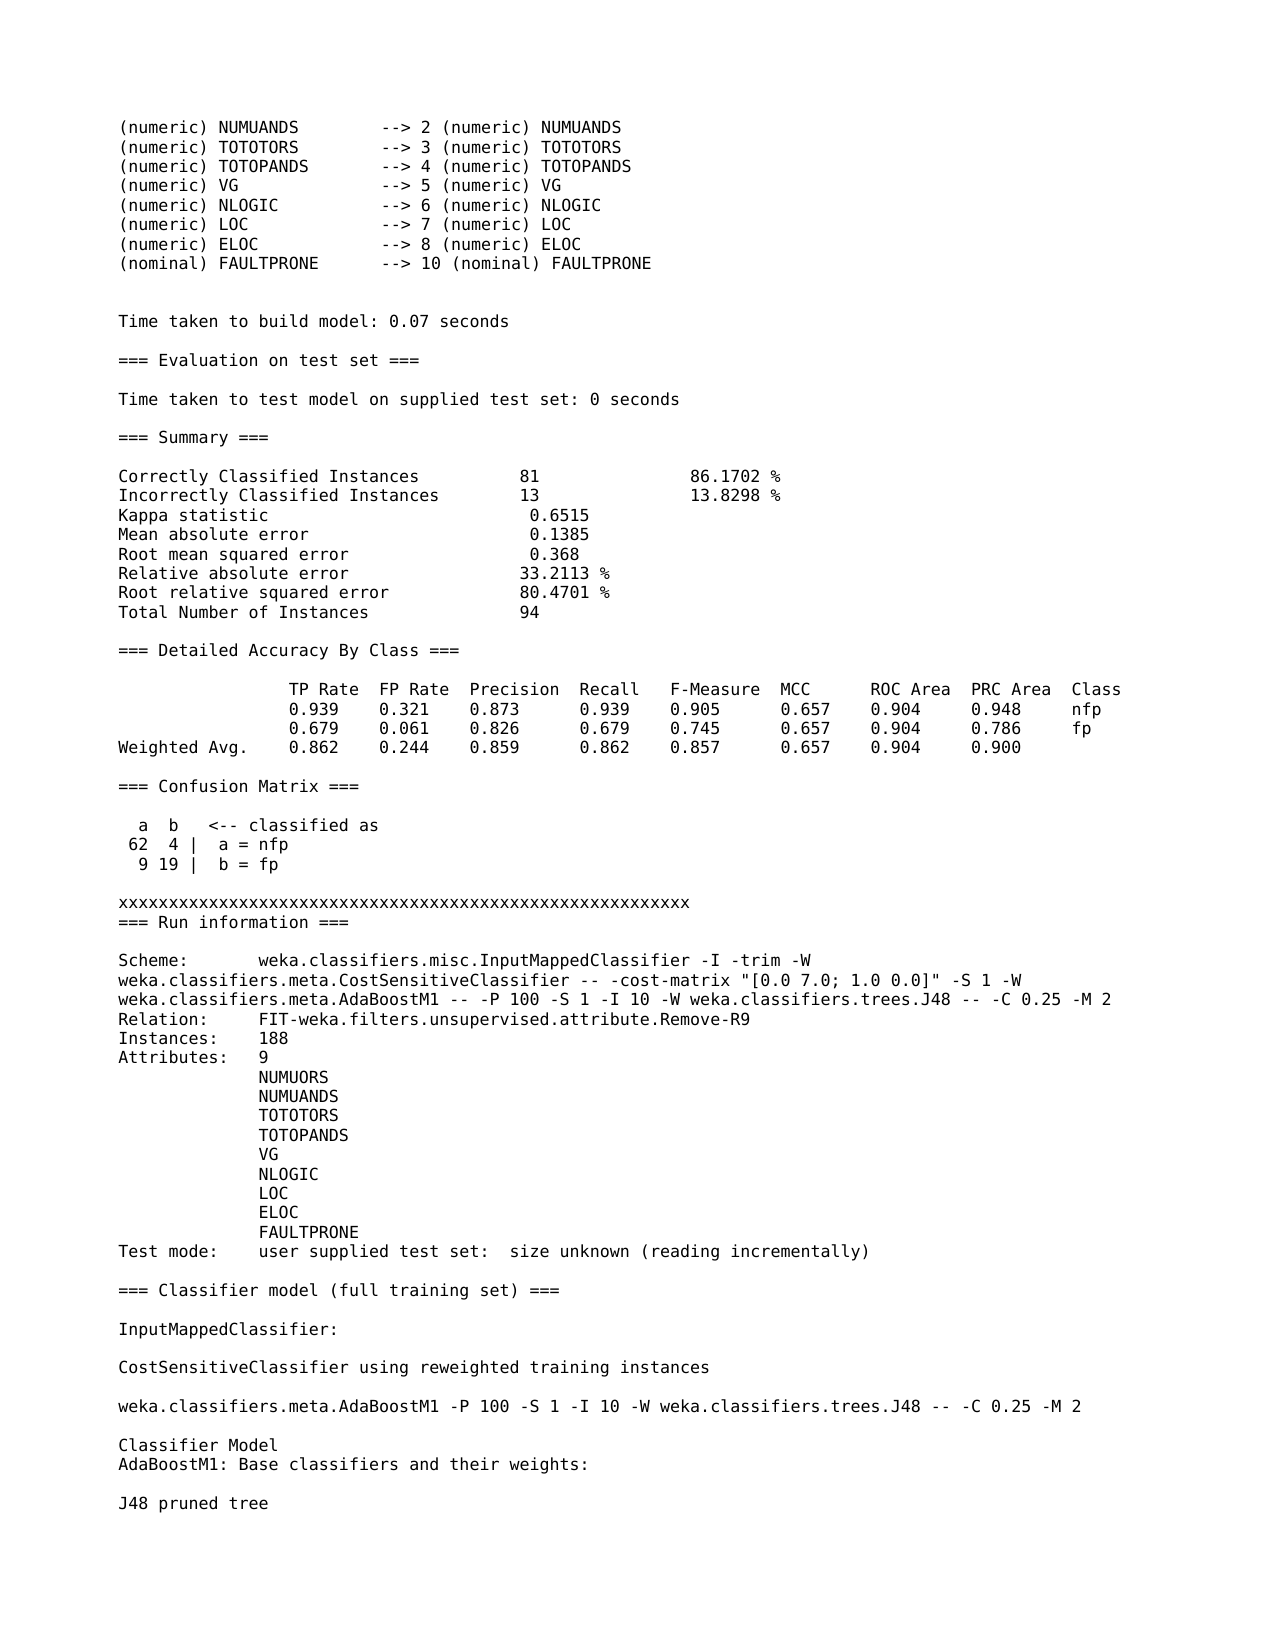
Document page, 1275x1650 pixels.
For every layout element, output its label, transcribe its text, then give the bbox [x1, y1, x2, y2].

text (nominal) FAULTPRONE --> 10 (nominal) FAULTPRONE [118, 254, 1157, 273]
text Time taken to build model: 0.07 seconds [118, 312, 1157, 331]
text === Run information === [118, 912, 1157, 932]
text 9 19 | b = fp [118, 854, 1157, 874]
text (numeric) NUMUANDS --> 2 (numeric) NUMUANDS [118, 118, 1157, 137]
text TOTOPANDS [118, 1126, 1157, 1145]
text Root relative squared error 80.4701 % [118, 583, 1157, 602]
text Kappa statistic 0.6515 [118, 506, 1157, 525]
text (numeric) LOC --> 7 (numeric) LOC [118, 215, 1157, 234]
text (numeric) TOTOPANDS --> 4 (numeric) TOTOPANDS [118, 157, 1157, 176]
text Time taken to test model on supplied test set: 0 seconds [118, 389, 1157, 409]
text === Evaluation on test set === [118, 351, 1157, 370]
text Weighted Avg. 0.862 0.244 0.859 0.862 0.857 0.657 0.904 0.900 [118, 738, 1157, 757]
text xxxxxxxxxxxxxxxxxxxxxxxxxxxxxxxxxxxxxxxxxxxxxxxxxxxxxxxxx [118, 893, 1157, 912]
text Mean absolute error 0.1385 [118, 525, 1157, 544]
text (numeric) ELOC --> 8 (numeric) ELOC [118, 234, 1157, 254]
text TOTOTORS [118, 1106, 1157, 1126]
text InputMappedClassifier: [118, 1319, 1157, 1339]
text Instances: 188 [118, 1029, 1157, 1048]
text FAULTPRONE [118, 1222, 1157, 1242]
text 0.939 0.321 0.873 0.939 0.905 0.657 0.904 0.948 nfp [118, 699, 1157, 719]
text Incorrectly Classified Instances 13 13.8298 % [118, 486, 1157, 506]
text Correctly Classified Instances 81 86.1702 % [118, 467, 1157, 486]
text LOC [118, 1184, 1157, 1203]
text Relative absolute error 33.2113 % [118, 564, 1157, 583]
text === Summary === [118, 428, 1157, 447]
text === Confusion Matrix === [118, 777, 1157, 796]
text ELOC [118, 1203, 1157, 1222]
text Total Number of Instances 94 [118, 602, 1157, 622]
text Relation: FIT-weka.filters.unsupervised.attribute.Remove-R9 [118, 1009, 1157, 1029]
text 0.679 0.061 0.826 0.679 0.745 0.657 0.904 0.786 fp [118, 719, 1157, 738]
text J48 pruned tree [118, 1494, 1157, 1513]
text === Detailed Accuracy By Class === [118, 641, 1157, 661]
text (numeric) NLOGIC --> 6 (numeric) NLOGIC [118, 196, 1157, 215]
text Test mode: user supplied test set: size unknown (reading incrementally) [118, 1242, 1157, 1261]
text TP Rate FP Rate Precision Recall F-Measure MCC ROC Area PRC Area Class [118, 680, 1157, 699]
text === Classifier model (full training set) === [118, 1281, 1157, 1300]
text (numeric) TOTOTORS --> 3 (numeric) TOTOTORS [118, 137, 1157, 157]
text NUMUANDS [118, 1087, 1157, 1106]
text Classifier Model [118, 1436, 1157, 1455]
text 62 4 | a = nfp [118, 835, 1157, 854]
text VG [118, 1145, 1157, 1164]
text Root mean squared error 0.368 [118, 544, 1157, 564]
text NUMUORS [118, 1067, 1157, 1087]
text (numeric) VG --> 5 (numeric) VG [118, 176, 1157, 196]
text Scheme: weka.classifiers.misc.InputMappedClassifier -I -trim -W weka.classifiers.meta.CostSensitiveClassifier -- -cost-matrix "[0.0 7.0; 1.0 0.0]" -S 1 -W weka.classifiers.meta.AdaBoostM1 -- -P 100 -S 1 -I 10 -W weka.classifiers.trees.J48 -- -C 0.25 -M 2 [118, 951, 1157, 1009]
text Attributes: 9 [118, 1048, 1157, 1067]
text a b <-- classified as [118, 816, 1157, 835]
text weka.classifiers.meta.AdaBoostM1 -P 100 -S 1 -I 10 -W weka.classifiers.trees.J48 -- -C 0.25 -M 2 [118, 1397, 1157, 1416]
text CostSensitiveClassifier using reweighted training instances [118, 1358, 1157, 1377]
text AdaBoostM1: Base classifiers and their weights: [118, 1455, 1157, 1474]
text NLOGIC [118, 1164, 1157, 1184]
